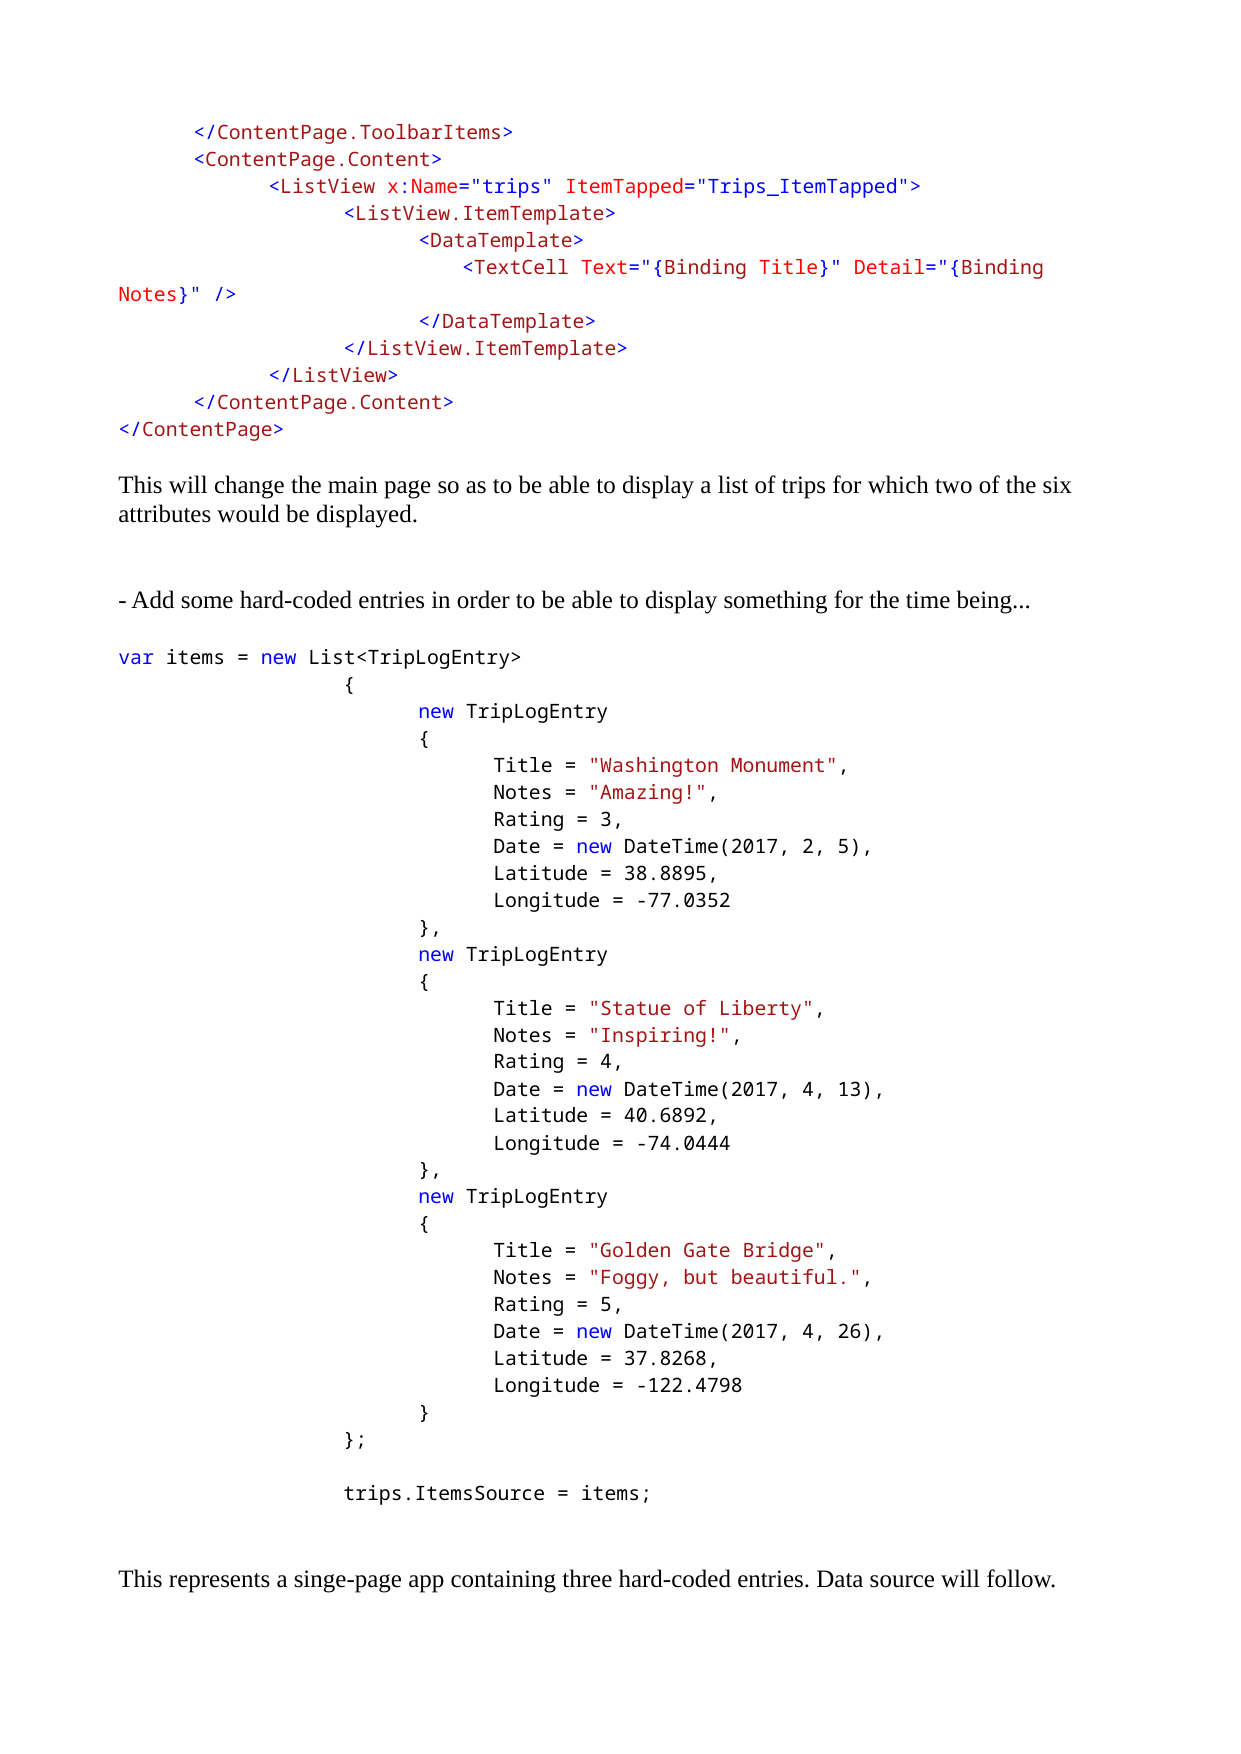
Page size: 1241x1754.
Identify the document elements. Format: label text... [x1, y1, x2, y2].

text }, [118, 913, 1122, 940]
text Date = new DateTime(2017, 2, 5), [118, 832, 1122, 859]
text }, [118, 1156, 1122, 1183]
text </ListView> [118, 361, 1122, 388]
text Notes = "Inspiring!", [118, 1021, 1122, 1048]
text Date = new DateTime(2017, 4, 13), [118, 1075, 1122, 1102]
text This represents a singe-page app containing three hard-coded entries. Data source will follow. [118, 1564, 1122, 1593]
text <ListView.ItemTemplate> [118, 199, 1122, 226]
text </ContentPage> [118, 415, 1122, 442]
text Latitude = 38.8895, [118, 859, 1122, 886]
text Rating = 5, [118, 1291, 1122, 1318]
text Title = "Golden Gate Bridge", [118, 1237, 1122, 1264]
text <ContentPage.Content> [118, 145, 1122, 172]
text Latitude = 37.8268, [118, 1344, 1122, 1372]
text Rating = 3, [118, 805, 1122, 832]
text Notes = "Foggy, but beautiful.", [118, 1264, 1122, 1291]
text new TripLogEntry [118, 697, 1122, 724]
text </ListView.ItemTemplate> [118, 334, 1122, 361]
text - Add some hard-coded entries in order to be able to display something for the time being... [118, 586, 1122, 614]
text Title = "Statue of Liberty", [118, 994, 1122, 1021]
text { [118, 724, 1122, 751]
text </ContentPage.Content> [118, 388, 1122, 415]
text } [118, 1398, 1122, 1426]
text Longitude = -122.4798 [118, 1372, 1122, 1398]
text { [118, 1210, 1122, 1237]
text { [118, 670, 1122, 697]
text new TripLogEntry [118, 1183, 1122, 1210]
text new TripLogEntry [118, 940, 1122, 967]
text { [118, 967, 1122, 994]
text Latitude = 40.6892, [118, 1102, 1122, 1129]
text <ListView x:Name="trips" ItemTapped="Trips_ItemTapped"> [118, 172, 1122, 199]
text }; [118, 1426, 1122, 1452]
text Longitude = -74.0444 [118, 1129, 1122, 1156]
text Notes = "Amazing!", [118, 778, 1122, 805]
text Longitude = -77.0352 [118, 886, 1122, 913]
text <DataTemplate> [118, 226, 1122, 253]
text This will change the main page so as to be able to display a list of trips for which two of the six attributes would be displayed. [118, 471, 1122, 528]
text Title = "Washington Monument", [118, 751, 1122, 778]
text </DataTemplate> [118, 307, 1122, 334]
text Date = new DateTime(2017, 4, 26), [118, 1318, 1122, 1344]
text trips.ItemsSource = items; [118, 1479, 1122, 1506]
text <TextCell Text="{Binding Title}" Detail="{Binding Notes}" /> [118, 253, 1122, 307]
text Rating = 4, [118, 1048, 1122, 1075]
text </ContentPage.ToolbarItems> [118, 118, 1122, 145]
text var items = new List<TripLogEntry> [118, 643, 1122, 670]
